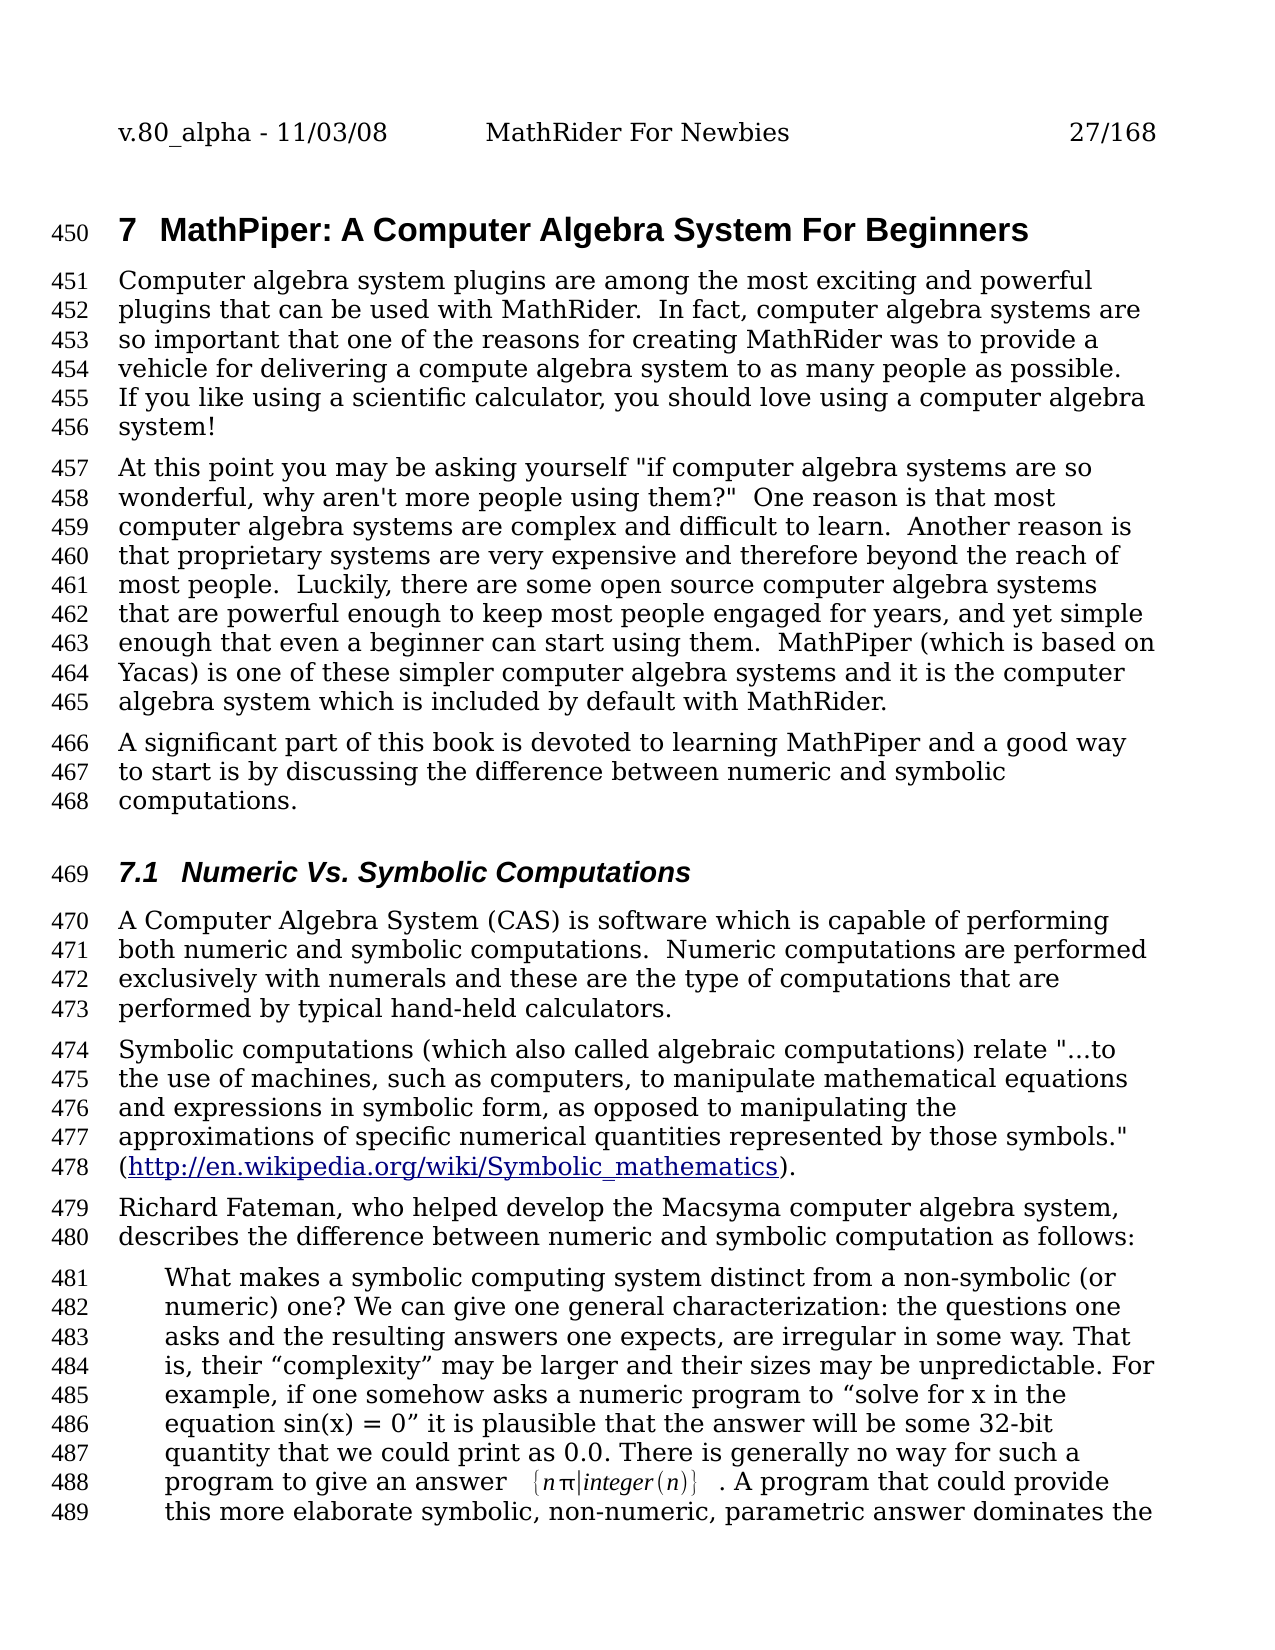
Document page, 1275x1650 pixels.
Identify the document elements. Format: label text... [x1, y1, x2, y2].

text A significant part of this book is devoted to learning MathPiper and a good way to start is by discussing the difference between numeric and symbolic computations. [118, 728, 1157, 816]
text At this point you may be asking yourself "if computer algebra systems are so wonderful, why aren't more people using them?" One reason is that most computer algebra systems are complex and difficult to learn. Another reason is that proprietary systems are very expensive and therefore beyond the reach of most people. Luckily, there are some open source computer algebra systems that are powerful enough to keep most people engaged for years, and yet simple enough that even a beginner can start using them. MathPiper (which is based on Yacas) is one of these simpler computer algebra systems and it is the computer algebra system which is included by default with MathRider. [118, 453, 1157, 716]
text Computer algebra system plugins are among the most exciting and powerful plugins that can be used with MathRider. In fact, computer algebra systems are so important that one of the reasons for creating MathRider was to provide a vehicle for delivering a compute algebra system to as many people as possible. If you like using a scientific calculator, you should love using a computer algebra system! [118, 266, 1157, 441]
text Richard Fateman, who helped develop the Macsyma computer algebra system, describes the difference between numeric and symbolic computation as follows: [118, 1193, 1157, 1251]
text Symbolic computations (which also called algebraic computations) relate "...to the use of machines, such as computers, to manipulate mathematical equations and expressions in symbolic form, as opposed to manipulating the approximations of specific numerical quantities represented by those symbols." (http://en.wikipedia.org/wiki/Symbolic_mathematics). [118, 1035, 1157, 1181]
subtitle Numeric Vs. Symbolic Computations [118, 855, 1157, 888]
text What makes a symbolic computing system distinct from a non-symbolic (or numeric) one? We can give one general characterization: the questions one asks and the resulting answers one expects, are irregular in some way. That is, their “complexity” may be larger and their sizes may be unpredictable. For example, if one somehow asks a numeric program to “solve for x in the equation sin(x) = 0” it is plausible that the answer will be some 32-bit quantity that we could print as 0.0. There is generally no way for such a program to give an answer . A program that could provide this more elaborate symbolic, non-numeric, parametric answer dominates the [164, 1263, 1157, 1526]
text A Computer Algebra System (CAS) is software which is capable of performing both numeric and symbolic computations. Numeric computations are performed exclusively with numerals and these are the type of computations that are performed by typical hand-held calculators. [118, 906, 1157, 1023]
subtitle MathPiper: A Computer Algebra System For Beginners [118, 210, 1157, 248]
